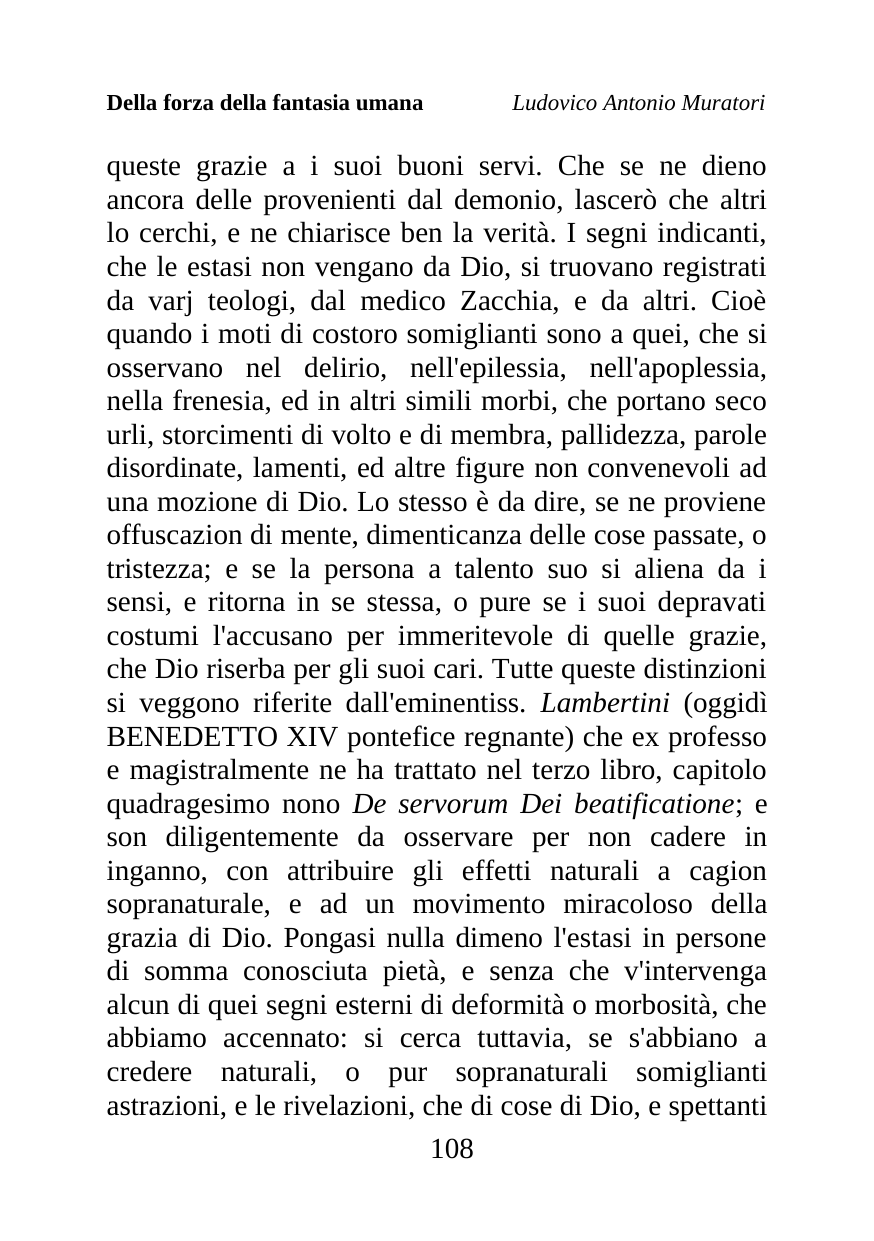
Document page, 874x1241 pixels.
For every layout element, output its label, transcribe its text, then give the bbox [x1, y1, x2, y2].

text queste grazie a i suoi buoni servi. Che se ne dieno ancora delle provenienti dal demonio, lascerò che altri lo cerchi, e ne chiarisce ben la verità. I segni indicanti, che le estasi non vengano da Dio, si truovano registrati da varj teologi, dal medico Zacchia, e da altri. Cioè quando i moti di costoro somiglianti sono a quei, che si osservano nel delirio, nell'epilessia, nell'apoplessia, nella frenesia, ed in altri simili morbi, che portano seco urli, storcimenti di volto e di membra, pallidezza, parole disordinate, lamenti, ed altre figure non convenevoli ad una mozione di Dio. Lo stesso è da dire, se ne proviene offuscazion di mente, dimenticanza delle cose passate, o tristezza; e se la persona a talento suo si aliena da i sensi, e ritorna in se stessa, o pure se i suoi depravati costumi l'accusano per immeritevole di quelle grazie, che Dio riserba per gli suoi cari. Tutte queste distinzioni si veggono riferite dall'eminentiss. Lambertini (oggidì BENEDETTO XIV pontefice regnante) che ex professo e magistralmente ne ha trattato nel terzo libro, capitolo quadragesimo nono De servorum Dei beatificatione; e son diligentemente da osservare per non cadere in inganno, con attribuire gli effetti naturali a cagion sopranaturale, e ad un movimento miracoloso della grazia di Dio. Pongasi nulla dimeno l'estasi in persone di somma conosciuta pietà, e senza che v'intervenga alcun di quei segni esterni di deformità o morbosità, che abbiamo accennato: si cerca tuttavia, se s'abbiano a credere naturali, o pur sopranaturali somiglianti astrazioni, e le rivelazioni, che di cose di Dio, e spettanti [106, 148, 768, 1121]
